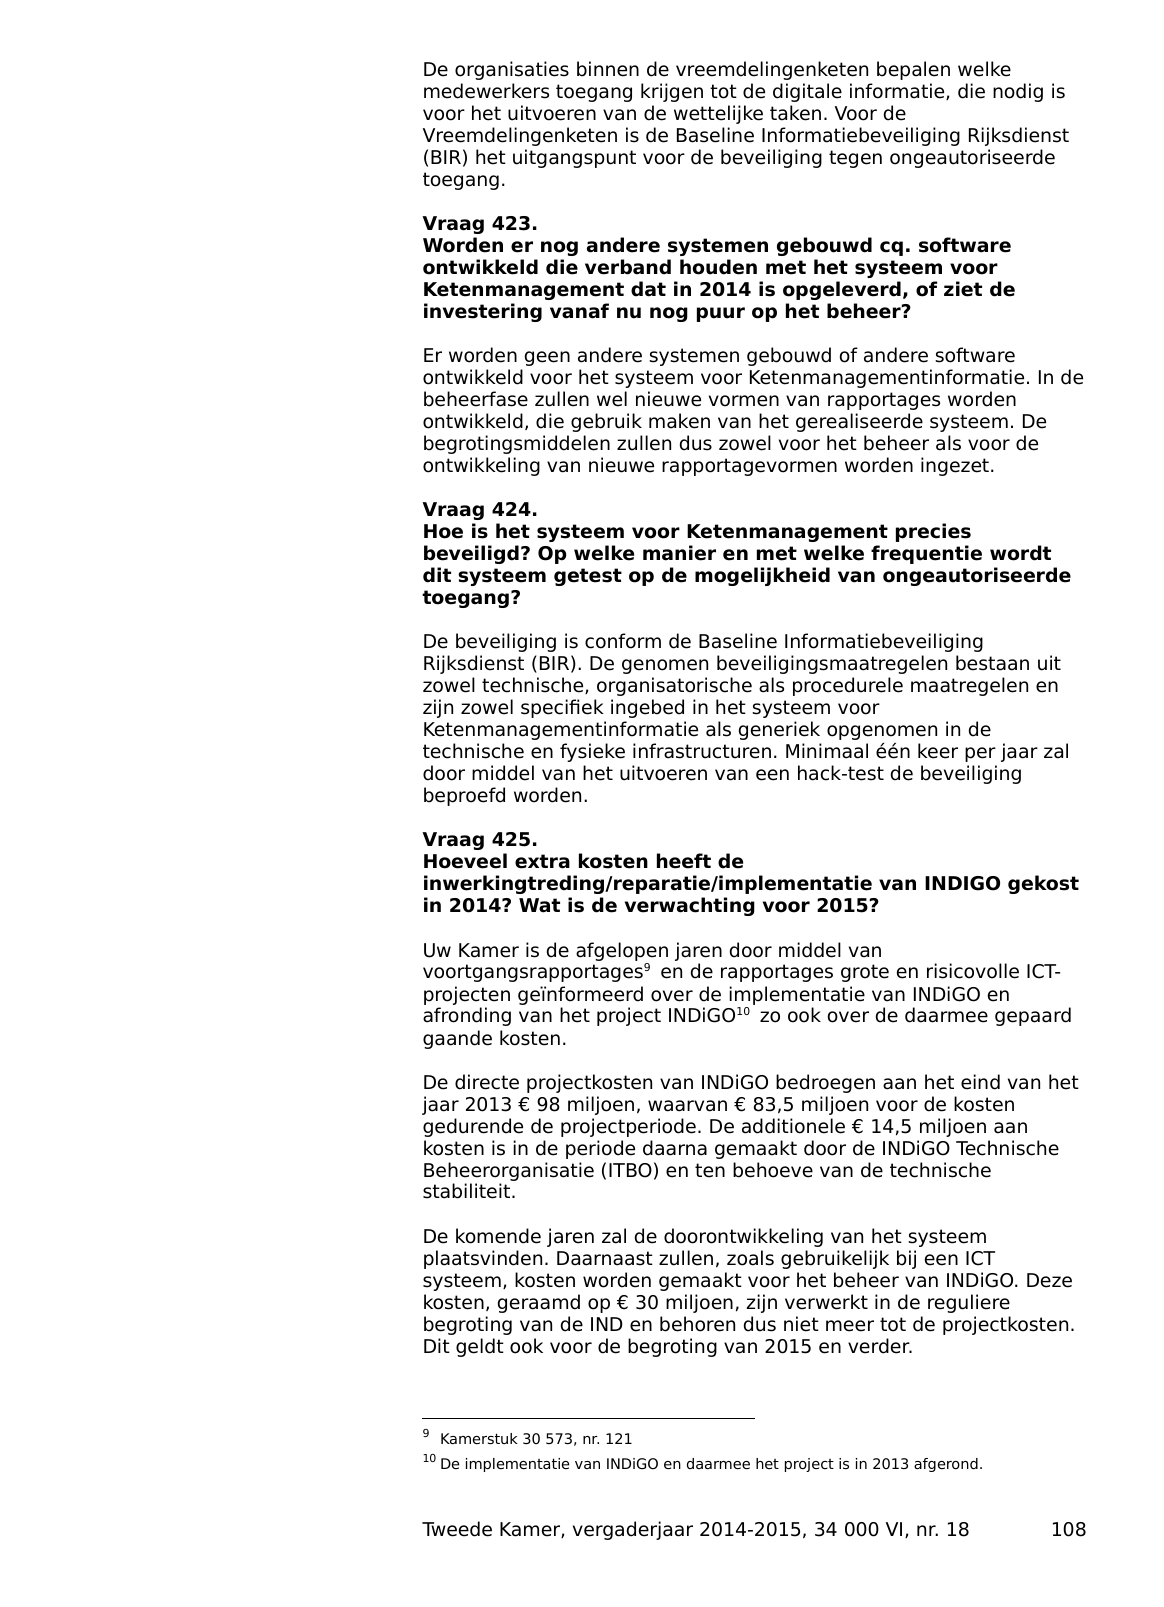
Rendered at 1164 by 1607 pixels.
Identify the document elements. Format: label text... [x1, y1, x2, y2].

text Vraag 424. [422, 499, 1087, 521]
text Er worden geen andere systemen gebouwd of andere software ontwikkeld voor het systeem voor Ketenmanagementinformatie. In de beheerfase zullen wel nieuwe vormen van rapportages worden ontwikkeld, die gebruik maken van het gerealiseerde systeem. De begrotingsmiddelen zullen dus zowel voor het beheer als voor de ontwikkeling van nieuwe rapportagevormen worden ingezet. [422, 345, 1087, 477]
text Vraag 423. [422, 213, 1087, 235]
text De organisaties binnen de vreemdelingenketen bepalen welke medewerkers toegang krijgen tot de digitale informatie, die nodig is voor het uitvoeren van de wettelijke taken. Voor de Vreemdelingenketen is de Baseline Informatiebeveiliging Rijksdienst (BIR) het uitgangspunt voor de beveiliging tegen ongeautoriseerde toegang. [422, 59, 1087, 191]
text De implementatie van INDiGO en daarmee het project is in 2013 afgerond. [422, 1452, 1087, 1474]
text Worden er nog andere systemen gebouwd cq. software ontwikkeld die verband houden met het systeem voor Ketenmanagement dat in 2014 is opgeleverd, of ziet de investering vanaf nu nog puur op het beheer? [422, 235, 1087, 323]
text Hoe is het systeem voor Ketenmanagement precies beveiligd? Op welke manier en met welke frequentie wordt dit systeem getest op de mogelijkheid van ongeautoriseerde toegang? [422, 521, 1087, 609]
text Kamerstuk 30 573, nr. 121 [422, 1427, 1087, 1449]
text Uw Kamer is de afgelopen jaren door middel van voortgangsrapportages en de rapportages grote en risicovolle ICT-projecten geïnformeerd over de implementatie van INDiGO en afronding van het project INDiGO zo ook over de daarmee gepaard gaande kosten. [422, 939, 1087, 1049]
text De directe projectkosten van INDiGO bedroegen aan het eind van het jaar 2013 € 98 miljoen, waarvan € 83,5 miljoen voor de kosten gedurende de projectperiode. De additionele € 14,5 miljoen aan kosten is in de periode daarna gemaakt door de INDiGO Technische Beheerorganisatie (ITBO) en ten behoeve van de technische stabiliteit. [422, 1072, 1087, 1203]
text Vraag 425. [422, 829, 1087, 851]
text Hoeveel extra kosten heeft de inwerkingtreding/reparatie/implementatie van INDIGO gekost in 2014? Wat is de verwachting voor 2015? [422, 851, 1087, 917]
text De beveiliging is conform de Baseline Informatiebeveiliging Rijksdienst (BIR). De genomen beveiligingsmaatregelen bestaan uit zowel technische, organisatorische als procedurele maatregelen en zijn zowel specifiek ingebed in het systeem voor Ketenmanagementinformatie als generiek opgenomen in de technische en fysieke infrastructuren. Minimaal één keer per jaar zal door middel van het uitvoeren van een hack-test de beveiliging beproefd worden. [422, 631, 1087, 807]
text De komende jaren zal de doorontwikkeling van het systeem plaatsvinden. Daarnaast zullen, zoals gebruikelijk bij een ICT systeem, kosten worden gemaakt voor het beheer van INDiGO. Deze kosten, geraamd op € 30 miljoen, zijn verwerkt in de reguliere begroting van de IND en behoren dus niet meer tot de projectkosten. Dit geldt ook voor de begroting van 2015 en verder. [422, 1226, 1087, 1357]
